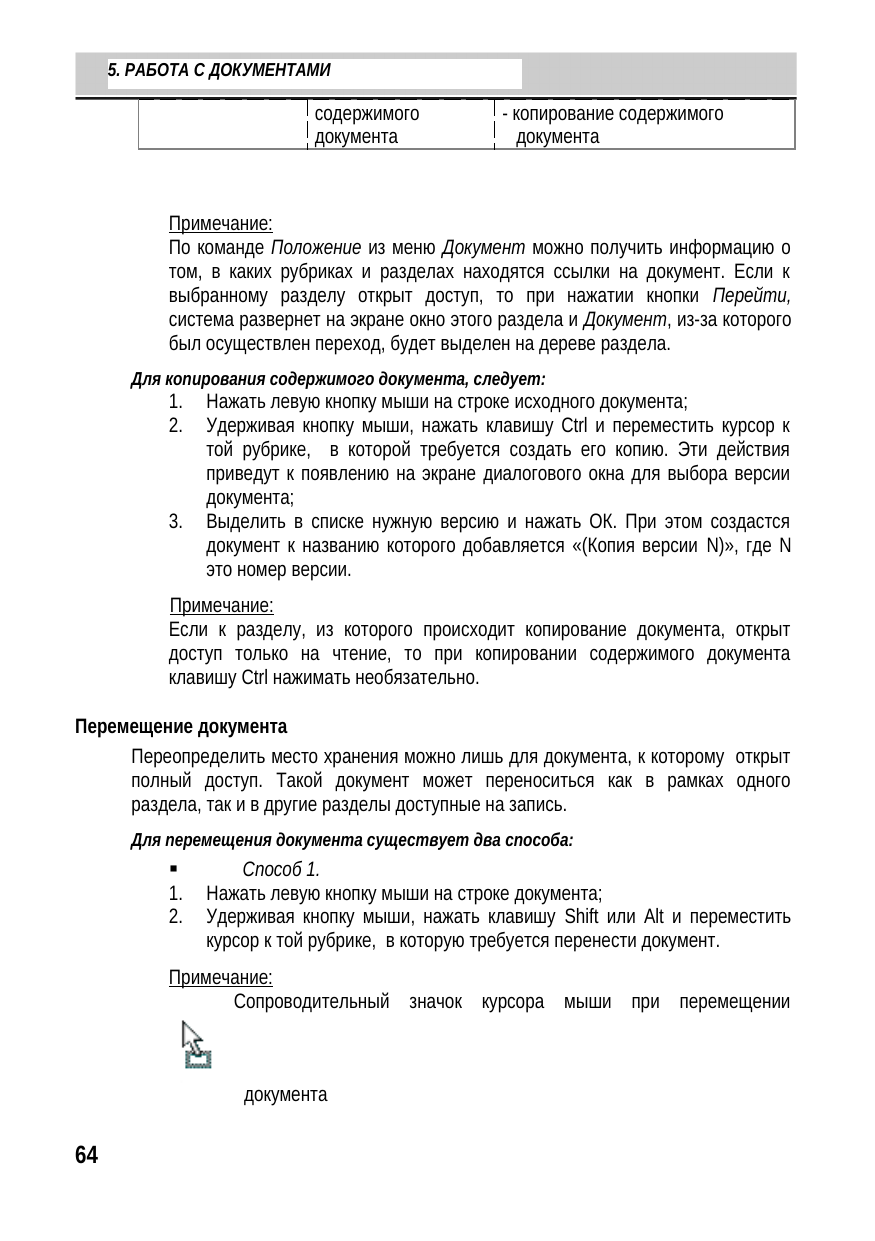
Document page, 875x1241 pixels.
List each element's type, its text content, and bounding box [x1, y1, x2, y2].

list Удерживая кнопку мыши, нажать клавишу Shift или Alt и переместить курсор к той рубрике, в которую требуется перенести документ. [169, 904, 791, 952]
text Для перемещения документа существует два способа: [131, 829, 791, 850]
list Удерживая кнопку мыши, нажать клавишу Ctrl и переместить курсор к той рубрике, в которой требуется создать его копию. Эти действия приведут к появлению на экране диалогового окна для выбора версии документа; [169, 413, 791, 509]
text Если к разделу, из которого происходит копирование документа, открыт доступ только на чтение, то при копировании содержимого документа клавишу Ctrl нажимать необязательно. [169, 617, 791, 689]
table_cell [139, 100, 307, 148]
text По команде Положение из меню Документ можно получить информацию о том, в каких рубриках и разделах находятся ссылки на документ. Если к выбранному разделу открыт доступ, то при нажатии кнопки Перейти, система развернет на экране окно этого раздела и Документ, из-за которого был осуществлен переход, будет выделен на дереве раздела. [169, 235, 791, 355]
text Для копирования содержимого документа, следует: [131, 368, 791, 389]
table_cell - копирование содержимого документа [495, 100, 794, 148]
text Примечание: [169, 593, 791, 617]
text Переопределить место хранения можно лишь для документа, к которому открыт полный доступ. Такой документ может переноситься как в рамках одного раздела, так и в другие разделы доступные на запись. [131, 744, 791, 816]
text Примечание: [169, 965, 791, 989]
text Примечание: [169, 211, 791, 235]
list Способ 1. [169, 857, 791, 881]
list Выделить в списке нужную версию и нажать ОК. При этом создастся документ к названию которого добавляется «(Копия версии N)», где N это номер версии. [169, 509, 791, 581]
subtitle Перемещение документа [75, 714, 791, 738]
text Сопроводительный значок курсора мыши при перемещении документа [169, 989, 791, 1106]
table_cell содержимого документа [307, 100, 495, 148]
list Нажать левую кнопку мыши на строке документа; [169, 881, 791, 904]
list Нажать левую кнопку мыши на строке исходного документа; [169, 389, 791, 413]
